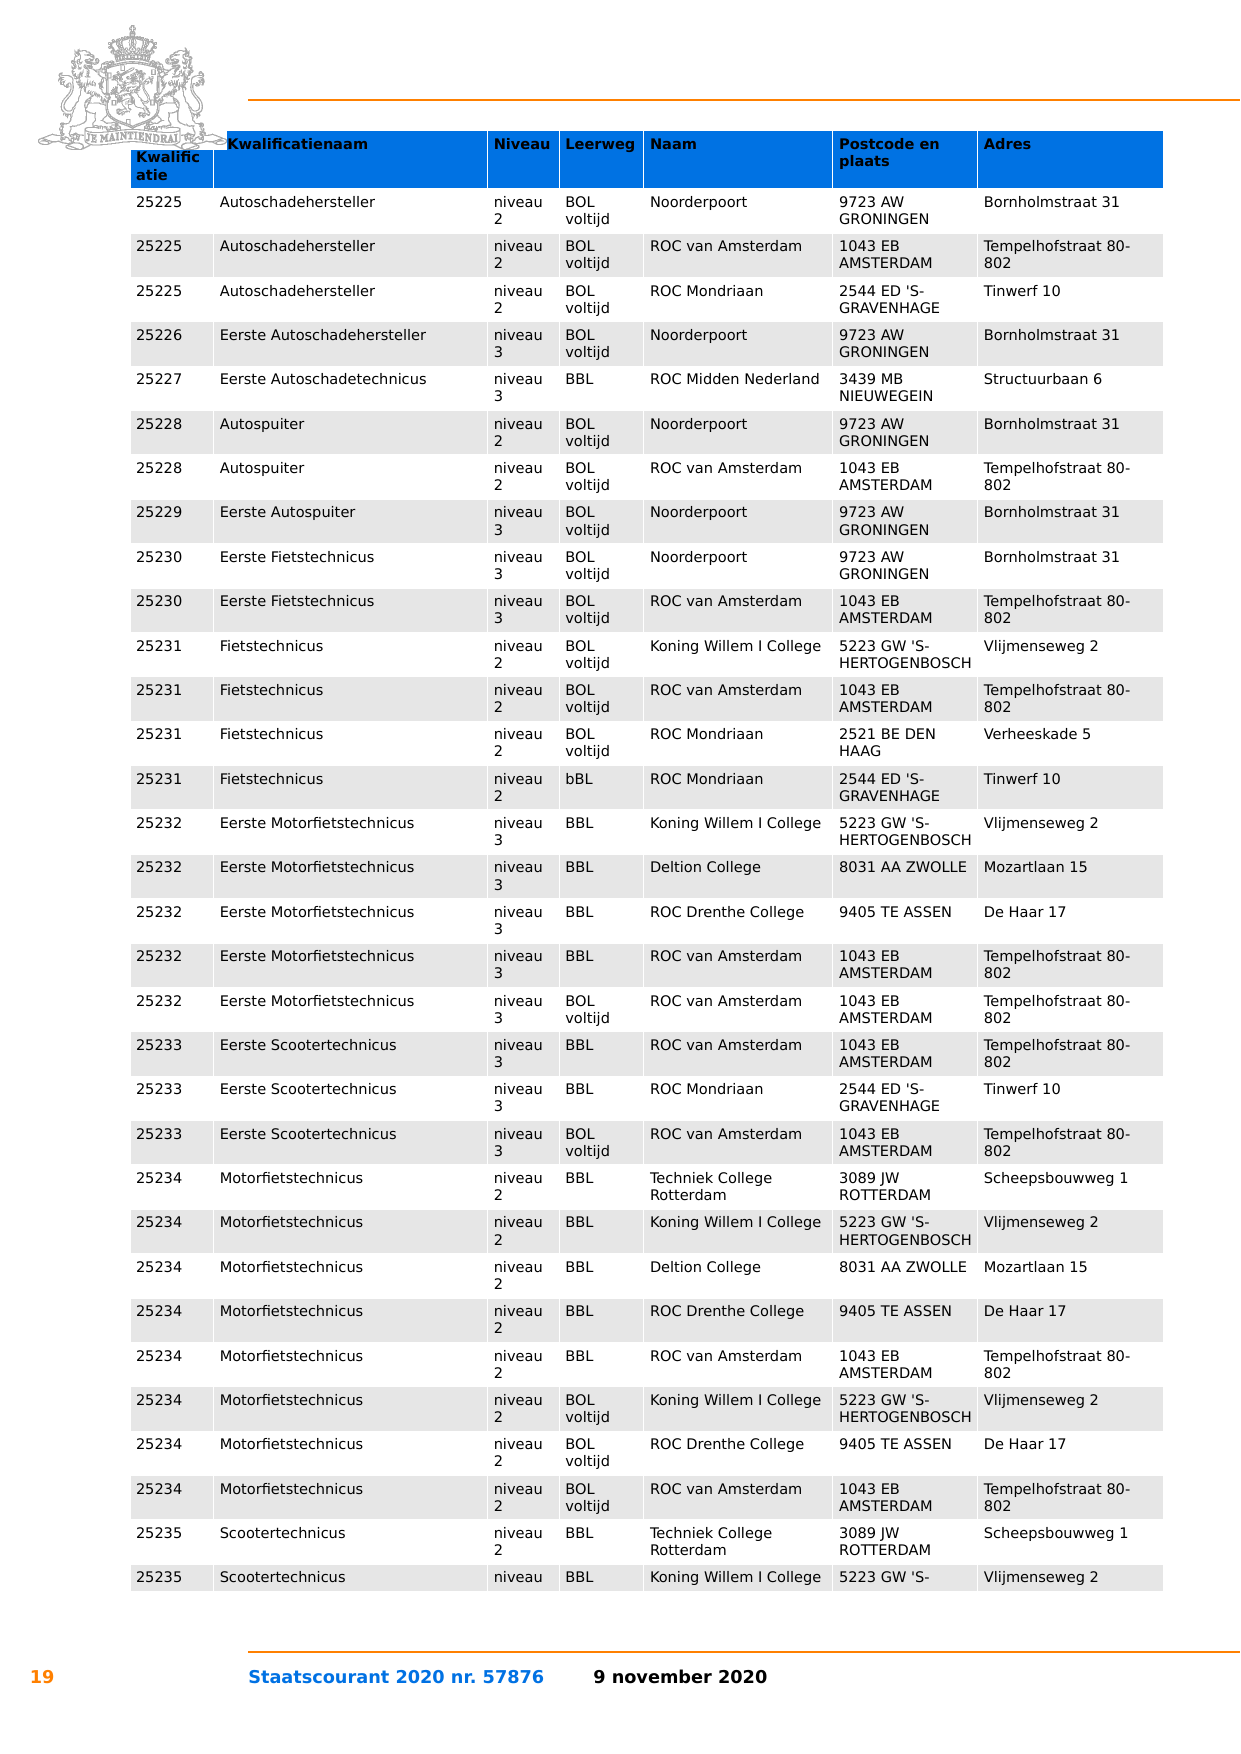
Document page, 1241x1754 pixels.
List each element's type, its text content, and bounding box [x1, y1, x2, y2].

table_cell BOL voltijd [560, 1476, 643, 1519]
table_cell Techniek College Rotterdam [644, 1165, 832, 1209]
table_cell 25234 [131, 1254, 213, 1297]
table_cell Koning Willem I College [644, 1387, 832, 1431]
table_cell 9723 AW GRONINGEN [833, 544, 977, 587]
table_cell 25234 [131, 1299, 213, 1342]
table_cell 5223 GW 'S-HERTOGENBOSCH [833, 1210, 977, 1253]
table_cell 1043 EB AMSTERDAM [833, 1032, 977, 1076]
table_cell Motorfietstechnicus [214, 1387, 487, 1431]
table_cell niveau 3 [488, 322, 559, 366]
table_cell Tempelhofstraat 80- 802 [978, 455, 1163, 499]
table_cell Eerste Scootertechnicus [214, 1077, 487, 1120]
table_header Naam [644, 131, 832, 188]
table_cell BOL voltijd [560, 189, 643, 232]
table_cell Motorfietstechnicus [214, 1299, 487, 1342]
table_cell BBL [560, 1254, 643, 1297]
table_cell 25232 [131, 810, 213, 854]
table_cell BOL voltijd [560, 589, 643, 632]
table_cell niveau 3 [488, 1032, 559, 1076]
table_cell Noorderpoort [644, 411, 832, 454]
table_cell BOL voltijd [560, 722, 643, 765]
table_cell niveau 3 [488, 1077, 559, 1120]
table_cell ROC van Amsterdam [644, 1343, 832, 1386]
table_cell ROC van Amsterdam [644, 455, 832, 499]
table_cell 1043 EB AMSTERDAM [833, 455, 977, 499]
table_cell 2544 ED 'S-GRAVENHAGE [833, 766, 977, 809]
table_cell Motorfietstechnicus [214, 1254, 487, 1297]
table_cell Fietstechnicus [214, 766, 487, 809]
table_cell Eerste Motorfietstechnicus [214, 810, 487, 854]
table_cell Koning Willem I College [644, 1565, 832, 1591]
table_cell niveau 2 [488, 189, 559, 232]
table_cell niveau 2 [488, 677, 559, 721]
table_cell 25228 [131, 411, 213, 454]
table_cell Bornholmstraat 31 [978, 544, 1163, 587]
table_cell Koning Willem I College [644, 810, 832, 854]
table_cell Noorderpoort [644, 189, 832, 232]
table_cell 9723 AW GRONINGEN [833, 500, 977, 543]
table_cell 2544 ED 'S-GRAVENHAGE [833, 1077, 977, 1120]
table_cell niveau 2 [488, 1476, 559, 1519]
table_cell 25226 [131, 322, 213, 366]
table_cell Koning Willem I College [644, 633, 832, 676]
table_cell BBL [560, 1299, 643, 1342]
table_cell Techniek College Rotterdam [644, 1520, 832, 1564]
table_cell ROC Drenthe College [644, 1299, 832, 1342]
table_cell Autoschadehersteller [214, 189, 487, 232]
table_cell BBL [560, 1210, 643, 1253]
table_cell De Haar 17 [978, 899, 1163, 942]
table_header Niveau [488, 131, 559, 188]
table_cell BOL voltijd [560, 1432, 643, 1475]
table_cell BOL voltijd [560, 677, 643, 721]
table_cell Scheepsbouwweg 1 [978, 1165, 1163, 1209]
table_cell 1043 EB AMSTERDAM [833, 944, 977, 987]
table_cell 8031 AA ZWOLLE [833, 855, 977, 898]
table_cell Tinwerf 10 [978, 766, 1163, 809]
table_cell 25232 [131, 855, 213, 898]
table_cell niveau 3 [488, 899, 559, 942]
table_cell 9405 TE ASSEN [833, 1432, 977, 1475]
table_cell Fietstechnicus [214, 633, 487, 676]
table_cell 9723 AW GRONINGEN [833, 322, 977, 366]
table_cell niveau 3 [488, 810, 559, 854]
table_cell Eerste Motorfietstechnicus [214, 899, 487, 942]
table_cell niveau 2 [488, 722, 559, 765]
table_cell 8031 AA ZWOLLE [833, 1254, 977, 1297]
table_cell 5223 GW 'S-HERTOGENBOSCH [833, 633, 977, 676]
table_cell 3089 JW ROTTERDAM [833, 1520, 977, 1564]
table_cell ROC van Amsterdam [644, 234, 832, 277]
table_cell Vlijmenseweg 2 [978, 810, 1163, 854]
table_cell 3089 JW ROTTERDAM [833, 1165, 977, 1209]
table_cell 9405 TE ASSEN [833, 1299, 977, 1342]
table_cell 3439 MB NIEUWEGEIN [833, 367, 977, 410]
table_cell ROC Midden Nederland [644, 367, 832, 410]
table_cell niveau 2 [488, 1432, 559, 1475]
table_cell BOL voltijd [560, 278, 643, 321]
table_cell 25232 [131, 988, 213, 1031]
table_cell Eerste Fietstechnicus [214, 544, 487, 587]
table_cell BBL [560, 1032, 643, 1076]
table_cell Eerste Scootertechnicus [214, 1032, 487, 1076]
table_cell BOL voltijd [560, 633, 643, 676]
table_cell 25231 [131, 722, 213, 765]
table_cell BOL voltijd [560, 1121, 643, 1164]
table_cell 25231 [131, 677, 213, 721]
table_cell Tempelhofstraat 80- 802 [978, 589, 1163, 632]
table_cell 1043 EB AMSTERDAM [833, 677, 977, 721]
table_cell Tempelhofstraat 80- 802 [978, 1476, 1163, 1519]
table_cell 9405 TE ASSEN [833, 899, 977, 942]
table_cell Koning Willem I College [644, 1210, 832, 1253]
table_cell BOL voltijd [560, 411, 643, 454]
table_header Kwalificatie [131, 150, 213, 188]
table_cell niveau 3 [488, 1121, 559, 1164]
table_cell 25225 [131, 278, 213, 321]
table_cell BBL [560, 810, 643, 854]
table_cell 25233 [131, 1121, 213, 1164]
table_cell bBL [560, 766, 643, 809]
table_cell Bornholmstraat 31 [978, 322, 1163, 366]
table_cell 25234 [131, 1165, 213, 1209]
table_cell 1043 EB AMSTERDAM [833, 1476, 977, 1519]
table_cell Bornholmstraat 31 [978, 500, 1163, 543]
table_cell 25230 [131, 589, 213, 632]
table_cell BBL [560, 1565, 643, 1591]
table_cell De Haar 17 [978, 1299, 1163, 1342]
table_cell 25232 [131, 944, 213, 987]
table_cell Motorfietstechnicus [214, 1476, 487, 1519]
table_cell niveau 3 [488, 944, 559, 987]
table_cell De Haar 17 [978, 1432, 1163, 1475]
table_cell niveau 3 [488, 589, 559, 632]
table_cell niveau 2 [488, 1343, 559, 1386]
table_cell niveau 2 [488, 278, 559, 321]
table_cell Structuurbaan 6 [978, 367, 1163, 410]
table_cell BBL [560, 944, 643, 987]
table_cell ROC Mondriaan [644, 722, 832, 765]
table_cell niveau 3 [488, 367, 559, 410]
table_cell niveau 2 [488, 1210, 559, 1253]
table_cell ROC Mondriaan [644, 278, 832, 321]
table_cell 25225 [131, 189, 213, 232]
table_cell BBL [560, 1077, 643, 1120]
table_cell 5223 GW 'S-HERTOGENBOSCH [833, 1387, 977, 1431]
table_cell niveau 2 [488, 1165, 559, 1209]
table_cell niveau 2 [488, 766, 559, 809]
table_cell niveau 2 [488, 633, 559, 676]
table_cell 25231 [131, 633, 213, 676]
table_cell Vlijmenseweg 2 [978, 1210, 1163, 1253]
table_cell ROC van Amsterdam [644, 1121, 832, 1164]
table_cell Mozartlaan 15 [978, 855, 1163, 898]
picture [38, 25, 227, 150]
table_cell 25234 [131, 1387, 213, 1431]
table_cell 5223 GW 'S-HERTOGENBOSCH [833, 810, 977, 854]
table_header Kwalificatienaam [214, 131, 487, 188]
table_cell Eerste Autospuiter [214, 500, 487, 543]
table_cell niveau 2 [488, 411, 559, 454]
table_cell 9723 AW GRONINGEN [833, 411, 977, 454]
table_header Adres [978, 131, 1163, 188]
table_cell ROC van Amsterdam [644, 589, 832, 632]
table_cell 25227 [131, 367, 213, 410]
table_cell niveau 2 [488, 1520, 559, 1564]
table_cell 2544 ED 'S-GRAVENHAGE [833, 278, 977, 321]
table_cell 25225 [131, 234, 213, 277]
table_cell 25235 [131, 1520, 213, 1564]
table_cell ROC van Amsterdam [644, 1032, 832, 1076]
table_cell Tempelhofstraat 80- 802 [978, 944, 1163, 987]
table_cell niveau 2 [488, 1299, 559, 1342]
table_cell BOL voltijd [560, 455, 643, 499]
table_cell Tempelhofstraat 80- 802 [978, 988, 1163, 1031]
table_cell Motorfietstechnicus [214, 1343, 487, 1386]
table_cell ROC van Amsterdam [644, 1476, 832, 1519]
table_cell Tempelhofstraat 80- 802 [978, 234, 1163, 277]
table_cell niveau 2 [488, 1387, 559, 1431]
table_cell 1043 EB AMSTERDAM [833, 1121, 977, 1164]
table_cell Fietstechnicus [214, 722, 487, 765]
table_cell Eerste Autoschadehersteller [214, 322, 487, 366]
table_cell Deltion College [644, 855, 832, 898]
table_cell Noorderpoort [644, 322, 832, 366]
table_cell Vlijmenseweg 2 [978, 1387, 1163, 1431]
table_cell 1043 EB AMSTERDAM [833, 589, 977, 632]
table_cell niveau 2 [488, 1254, 559, 1297]
table_cell Autoschadehersteller [214, 234, 487, 277]
table_cell BOL voltijd [560, 544, 643, 587]
table_cell Verheeskade 5 [978, 722, 1163, 765]
table_cell ROC van Amsterdam [644, 677, 832, 721]
table_cell ROC Mondriaan [644, 1077, 832, 1120]
table_cell 25235 [131, 1565, 213, 1591]
table_cell BOL voltijd [560, 988, 643, 1031]
table_cell niveau 3 [488, 500, 559, 543]
table_cell niveau [488, 1565, 559, 1591]
table_cell Vlijmenseweg 2 [978, 633, 1163, 676]
table_cell Autospuiter [214, 411, 487, 454]
table_cell Eerste Autoschadetechnicus [214, 367, 487, 410]
table_cell BBL [560, 1520, 643, 1564]
table_cell 1043 EB AMSTERDAM [833, 1343, 977, 1386]
table_cell BOL voltijd [560, 234, 643, 277]
table_cell 2521 BE DEN HAAG [833, 722, 977, 765]
table_cell Motorfietstechnicus [214, 1165, 487, 1209]
table_cell BOL voltijd [560, 500, 643, 543]
table_cell 25234 [131, 1476, 213, 1519]
table_cell 25232 [131, 899, 213, 942]
table_cell Tempelhofstraat 80- 802 [978, 1121, 1163, 1164]
table_cell BBL [560, 1165, 643, 1209]
table_cell niveau 2 [488, 234, 559, 277]
table_cell Noorderpoort [644, 544, 832, 587]
table_cell Eerste Motorfietstechnicus [214, 944, 487, 987]
table_cell Motorfietstechnicus [214, 1210, 487, 1253]
table_header Leerweg [560, 131, 643, 188]
table_cell niveau 2 [488, 455, 559, 499]
table_cell BBL [560, 855, 643, 898]
table_cell BBL [560, 1343, 643, 1386]
table_cell ROC van Amsterdam [644, 988, 832, 1031]
table_cell Bornholmstraat 31 [978, 411, 1163, 454]
table_cell niveau 3 [488, 855, 559, 898]
table_cell Tempelhofstraat 80- 802 [978, 677, 1163, 721]
table_cell Bornholmstraat 31 [978, 189, 1163, 232]
table_cell Tinwerf 10 [978, 278, 1163, 321]
table_cell Vlijmenseweg 2 [978, 1565, 1163, 1591]
table_cell Autospuiter [214, 455, 487, 499]
table_cell Eerste Fietstechnicus [214, 589, 487, 632]
table_cell 25233 [131, 1032, 213, 1076]
table_cell Eerste Scootertechnicus [214, 1121, 487, 1164]
table_header Postcode en plaats [833, 131, 977, 188]
table_cell BOL voltijd [560, 1387, 643, 1431]
table_cell 25234 [131, 1343, 213, 1386]
table_cell 9723 AW GRONINGEN [833, 189, 977, 232]
table_cell Tempelhofstraat 80- 802 [978, 1343, 1163, 1386]
table_cell 25231 [131, 766, 213, 809]
table_cell 25228 [131, 455, 213, 499]
table_cell 5223 GW 'S- [833, 1565, 977, 1591]
table_cell BOL voltijd [560, 322, 643, 366]
table_cell BBL [560, 899, 643, 942]
table_cell Tinwerf 10 [978, 1077, 1163, 1120]
table_cell Scootertechnicus [214, 1565, 487, 1591]
table_cell Scootertechnicus [214, 1520, 487, 1564]
table_cell ROC Drenthe College [644, 899, 832, 942]
table_cell niveau 3 [488, 988, 559, 1031]
table_cell 25233 [131, 1077, 213, 1120]
table_cell Deltion College [644, 1254, 832, 1297]
table_cell ROC Mondriaan [644, 766, 832, 809]
table_cell Mozartlaan 15 [978, 1254, 1163, 1297]
table_cell Autoschadehersteller [214, 278, 487, 321]
table_cell BBL [560, 367, 643, 410]
table_cell 1043 EB AMSTERDAM [833, 988, 977, 1031]
table_cell Fietstechnicus [214, 677, 487, 721]
table_cell 1043 EB AMSTERDAM [833, 234, 977, 277]
table_cell ROC van Amsterdam [644, 944, 832, 987]
table_cell 25229 [131, 500, 213, 543]
table_cell Tempelhofstraat 80- 802 [978, 1032, 1163, 1076]
table_cell Noorderpoort [644, 500, 832, 543]
table_cell ROC Drenthe College [644, 1432, 832, 1475]
table_cell 25234 [131, 1210, 213, 1253]
table_cell Scheepsbouwweg 1 [978, 1520, 1163, 1564]
table_cell Eerste Motorfietstechnicus [214, 855, 487, 898]
table_cell Eerste Motorfietstechnicus [214, 988, 487, 1031]
table_cell niveau 3 [488, 544, 559, 587]
table_cell Motorfietstechnicus [214, 1432, 487, 1475]
table_cell 25234 [131, 1432, 213, 1475]
table_cell 25230 [131, 544, 213, 587]
